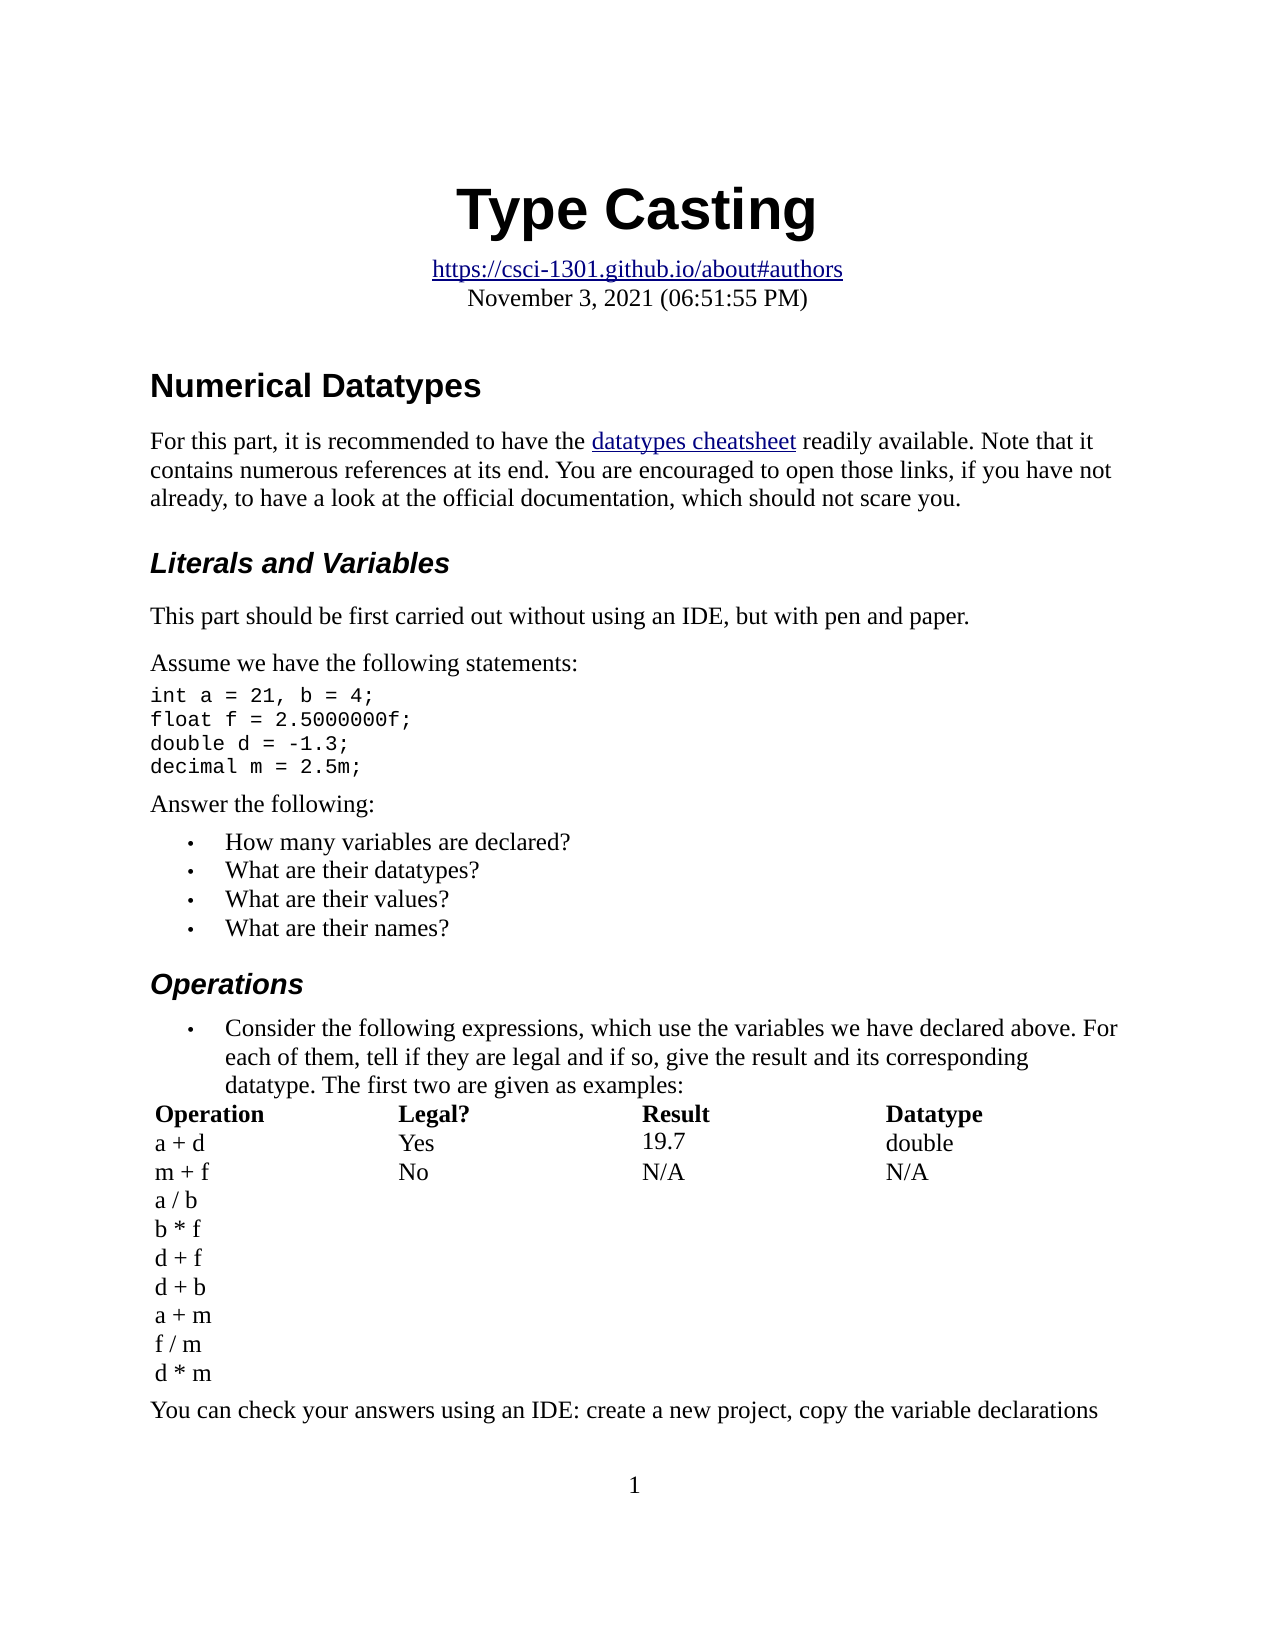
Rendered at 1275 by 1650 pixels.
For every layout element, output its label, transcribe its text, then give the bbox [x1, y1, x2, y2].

table_cell [881, 1300, 1125, 1329]
list Consider the following expressions, which use the variables we have declared above. For each of them, tell if they are legal and if so, give the result and its corresponding datatype. The first two are given as examples: [187, 1013, 1125, 1099]
table_header Legal? [394, 1099, 637, 1128]
table_cell a + d [150, 1128, 394, 1157]
table_header Datatype [881, 1099, 1125, 1128]
list What are their datatypes? [187, 856, 1125, 884]
table_cell [394, 1329, 637, 1358]
table_cell a / b [150, 1185, 394, 1214]
subtitle Literals and Variables [150, 546, 1125, 580]
table_cell [394, 1185, 637, 1214]
table_cell N/A [881, 1157, 1125, 1185]
table_cell [638, 1329, 881, 1358]
table_cell [881, 1358, 1125, 1387]
table_cell [881, 1243, 1125, 1272]
table_cell [394, 1243, 637, 1272]
table_cell [638, 1214, 881, 1243]
list What are their names? [187, 913, 1125, 942]
table_cell m + f [150, 1157, 394, 1185]
text double d = -1.3; [150, 733, 1125, 756]
text decimal m = 2.5m; [150, 756, 1125, 780]
table_cell [881, 1329, 1125, 1358]
list How many variables are declared? [187, 827, 1125, 856]
table_cell N/A [638, 1157, 881, 1185]
list What are their values? [187, 884, 1125, 913]
table_header Operation [150, 1099, 394, 1128]
table_cell [394, 1300, 637, 1329]
table_cell [638, 1243, 881, 1272]
table_cell d * m [150, 1358, 394, 1387]
table_cell [881, 1185, 1125, 1214]
table_cell [394, 1272, 637, 1300]
table_cell No [394, 1157, 637, 1185]
table_cell d + f [150, 1243, 394, 1272]
table_cell [881, 1272, 1125, 1300]
title Type Casting [150, 175, 1125, 242]
table_cell f / m [150, 1329, 394, 1358]
table_cell [638, 1300, 881, 1329]
text float f = 2.5000000f; [150, 709, 1125, 733]
table_cell a + m [150, 1300, 394, 1329]
table_cell b * f [150, 1214, 394, 1243]
text This part should be first carried out without using an IDE, but with pen and paper. [150, 601, 1125, 630]
text November 3, 2021 (06:51:55 PM) [150, 283, 1125, 312]
table_header Result [638, 1099, 881, 1128]
table_cell [638, 1358, 881, 1387]
text You can check your answers using an IDE: create a new project, copy the variable declarations [150, 1396, 1125, 1424]
text https://csci-1301.github.io/about#authors [150, 254, 1125, 283]
table_cell double [881, 1128, 1125, 1157]
subtitle Numerical Datatypes [150, 366, 1125, 404]
text For this part, it is recommended to have the datatypes cheatsheet readily available. Note that it contains numerous references at its end. You are encouraged to open those links, if you have not already, to have a look at the official documentation, which should not scare you. [150, 426, 1125, 512]
table_cell d + b [150, 1272, 394, 1300]
table_cell [638, 1128, 881, 1157]
table_cell [394, 1358, 637, 1387]
table_cell [638, 1272, 881, 1300]
table_cell [638, 1185, 881, 1214]
subtitle Operations [150, 967, 1125, 1000]
text int a = 21, b = 4; [150, 686, 1125, 709]
text Answer the following: [150, 789, 1125, 818]
table_cell [394, 1214, 637, 1243]
table_cell [881, 1214, 1125, 1243]
table_cell Yes [394, 1128, 637, 1157]
text Assume we have the following statements: [150, 648, 1125, 677]
